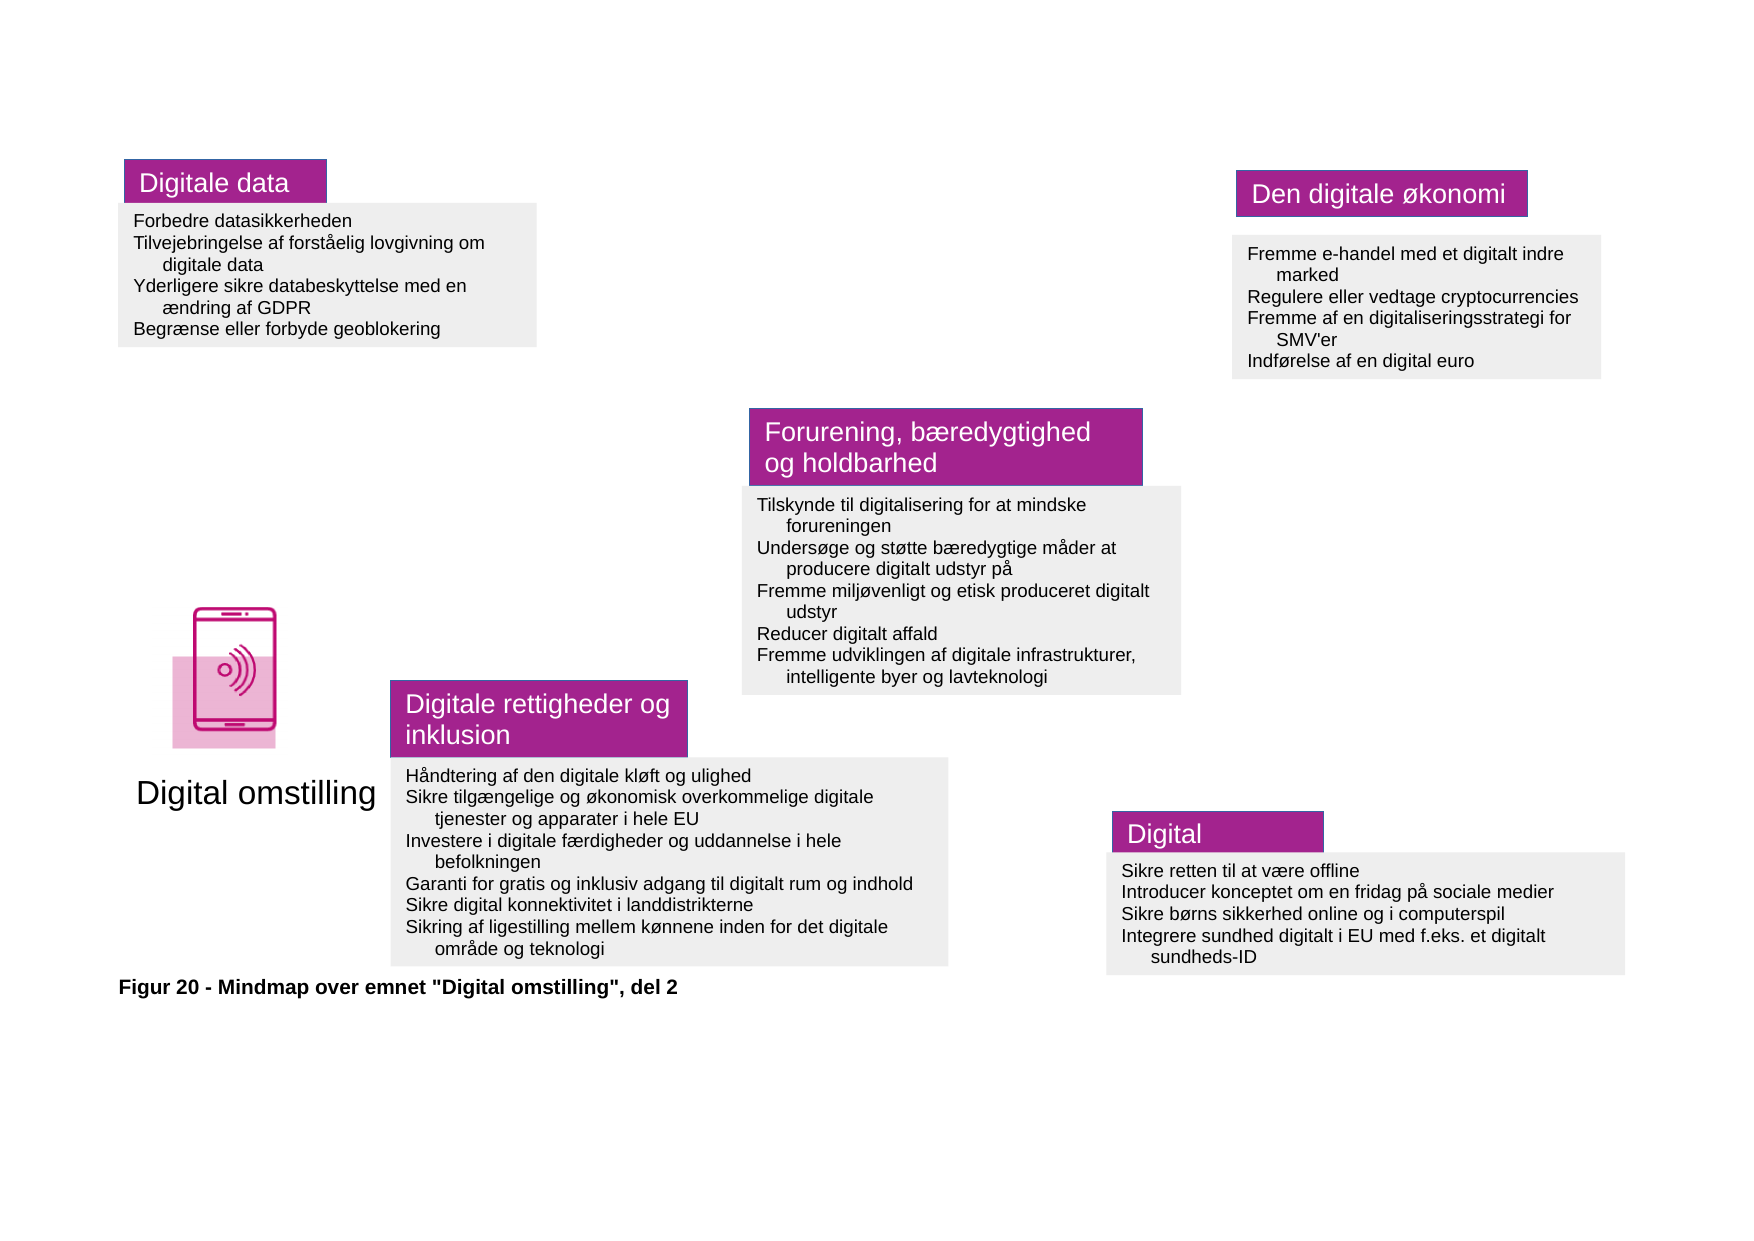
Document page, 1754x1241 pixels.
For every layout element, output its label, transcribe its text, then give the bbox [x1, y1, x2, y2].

text Figur 20 - Mindmap over emnet "Digital omstilling", del 2 [118, 172, 1625, 999]
picture [152, 600, 288, 755]
